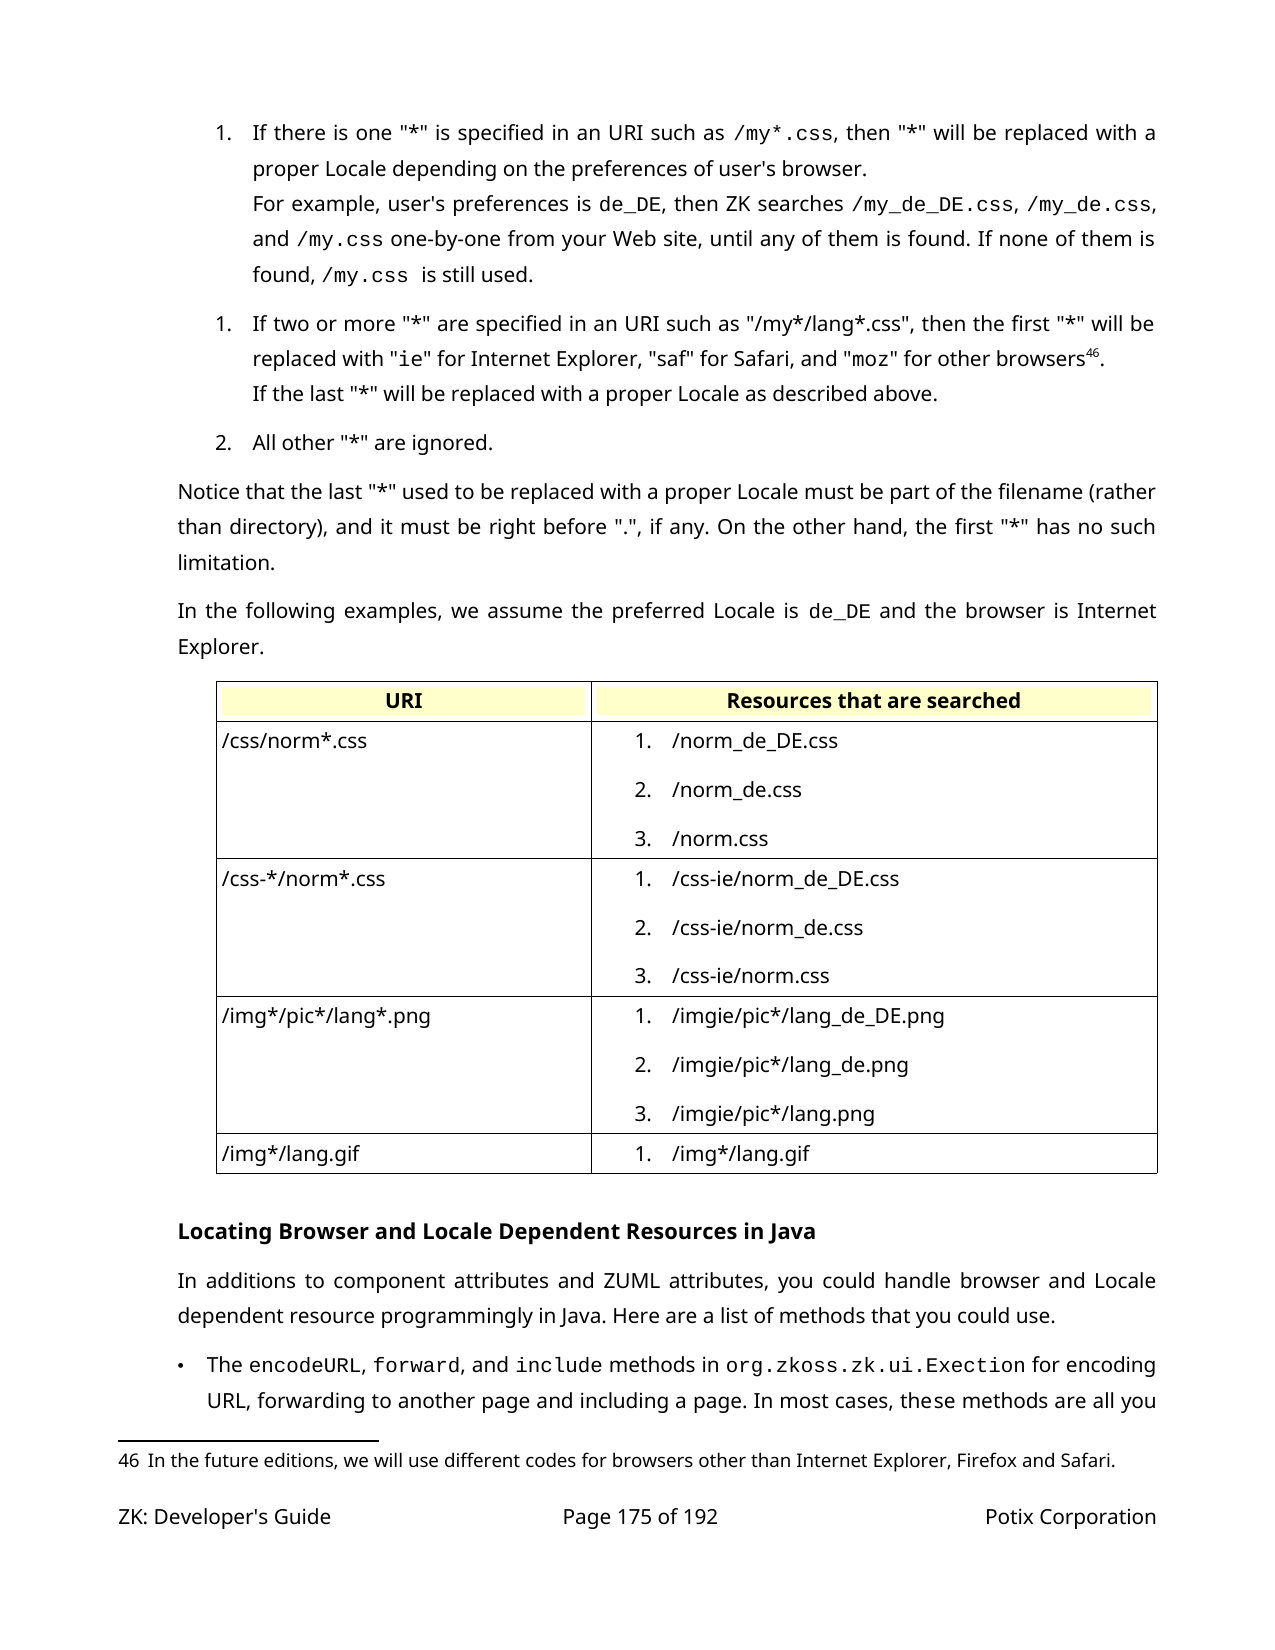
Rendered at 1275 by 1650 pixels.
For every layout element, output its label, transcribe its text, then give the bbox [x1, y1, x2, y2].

table_cell /css-*/norm*.css [217, 859, 591, 996]
table_cell /css/norm*.css [217, 722, 591, 858]
list All other "*" are ignored. [215, 428, 1157, 457]
list If there is one "*" is specified in an URI such as /my*.css, then "*" will be replaced with a proper Locale depending on the preferences of user's browser. For example, user's preferences is de_DE, then ZK searches /my_de_DE.css, /my_de.css, and /my.css one-by-one from your Web site, until any of them is found. If none of them is found, /my.css is still used. [215, 118, 1157, 288]
table_header Resources that are searched [592, 682, 1157, 721]
list In the future editions, we will use different codes for browsers other than Internet Explorer, Firefox and Safari. [118, 1447, 1157, 1473]
table_cell /css-ie/norm_de_DE.css /css-ie/norm_de.css /css-ie/norm.css [592, 859, 1157, 996]
table_cell /norm_de_DE.css /norm_de.css /norm.css [592, 722, 1157, 858]
table_cell /img*/pic*/lang*.png [217, 997, 591, 1133]
text Notice that the last "*" used to be replaced with a proper Locale must be part of the filename (rather than directory), and it must be right before ".", if any. On the other hand, the first "*" has no such limitation. [177, 477, 1157, 576]
subtitle Locating Browser and Locale Dependent Resources in Java [177, 1216, 1157, 1246]
list If two or more "*" are specified in an URI such as "/my*/lang*.css", then the first "*" will be replaced with "ie" for Internet Explorer, "saf" for Safari, and "moz" for other browsers. If the last "*" will be replaced with a proper Locale as described above. [215, 309, 1157, 408]
text In the following examples, we assume the preferred Locale is de_DE and the browser is Internet Explorer. [177, 596, 1157, 660]
text In additions to component attributes and ZUML attributes, you could handle browser and Locale dependent resource programmingly in Java. Here are a list of methods that you could use. [177, 1266, 1157, 1329]
list The encodeURL, forward, and include methods in org.zkoss.zk.ui.Exection for encoding URL, forwarding to another page and including a page. In most cases, these methods are all you [177, 1350, 1157, 1414]
table_cell /img*/lang.gif [592, 1134, 1157, 1173]
table_cell /img*/lang.gif [217, 1134, 591, 1173]
table_cell /imgie/pic*/lang_de_DE.png /imgie/pic*/lang_de.png /imgie/pic*/lang.png [592, 997, 1157, 1133]
table_header URI [217, 682, 591, 721]
